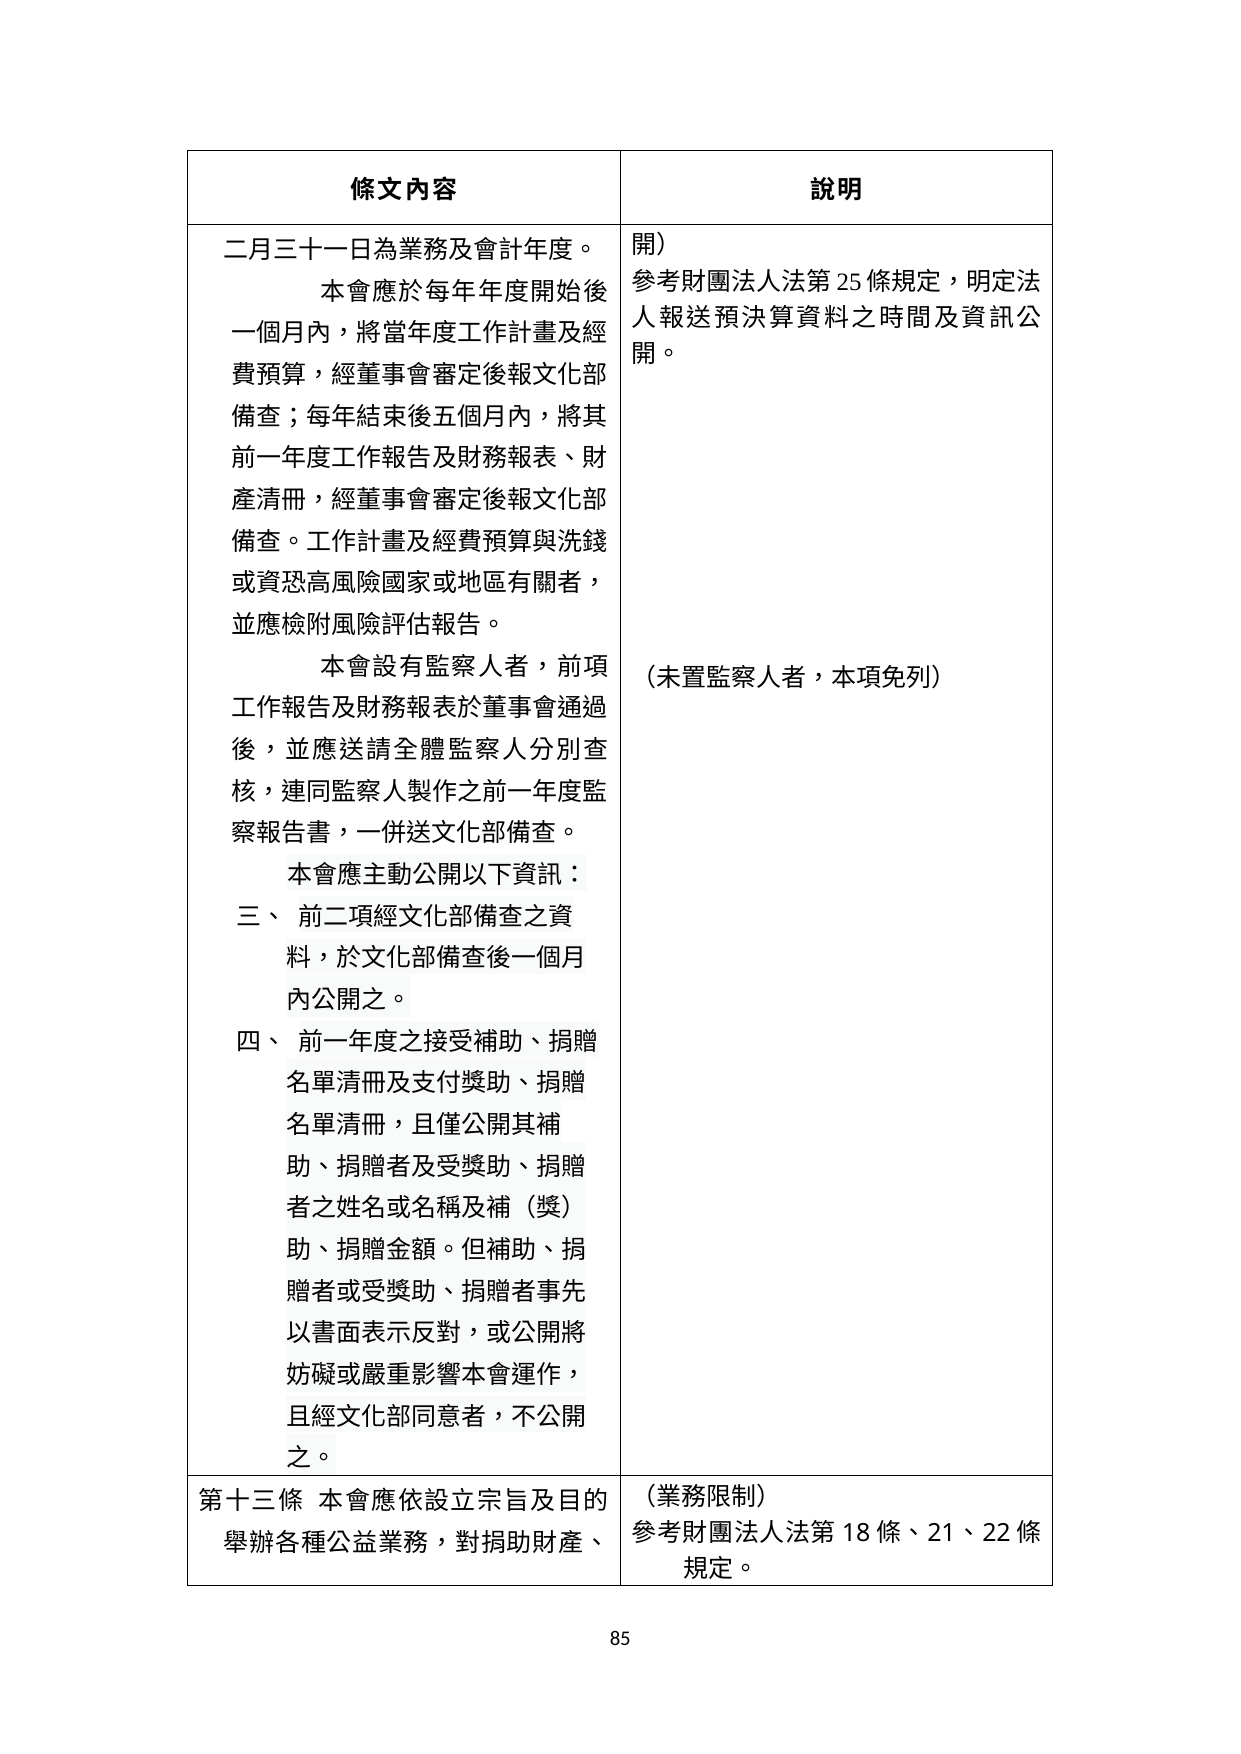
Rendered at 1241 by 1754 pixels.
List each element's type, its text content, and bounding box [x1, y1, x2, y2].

table_header 說明 [621, 151, 1052, 224]
table_cell 第十三條 本會應依設立宗旨及目的舉辦各種公益業務，對捐助財產、 [188, 1476, 620, 1585]
table_cell 二月三十一日為業務及會計年度。 本會應於每年年度開始後一個月內，將當年度工作計畫及經費預算，經董事會審定後報文化部備查；每年結束後五個月內，將其前一年度工作報告及財務報表、財產清冊，經董事會審定後報文化部備查。工作計畫及經費預算與洗錢或資恐高風險國家或地區有關者，並應檢附風險評估報告。 本會設有監察人者，前項工作報告及財務報表於董事會通過後，並應送請全體監察人分別查核，連同監察人製作之前一年度監察報告書，一併送文化部備查。 本會應主動公開以下資訊： 前二項經文化部備查之資料，於文化部備查後一個月內公開之。 前一年度之接受補助、捐贈名單清冊及支付獎助、捐贈名單清冊，且僅公開其補助、捐贈者及受獎助、捐贈者之姓名或名稱及補（獎）助、捐贈金額。但補助、捐贈者或受獎助、捐贈者事先以書面表示反對，或公開將妨礙或嚴重影響本會運作，且經文化部同意者，不公開之。 [188, 225, 620, 1475]
table_cell （業務限制） 參考財團法人法第18條、21、22條規定。 [621, 1476, 1052, 1585]
table_cell 開） 參考財團法人法第25條規定，明定法人報送預決算資料之時間及資訊公開。 （未置監察人者，本項免列） [621, 225, 1052, 1475]
table_header 條文內容 [188, 151, 620, 224]
